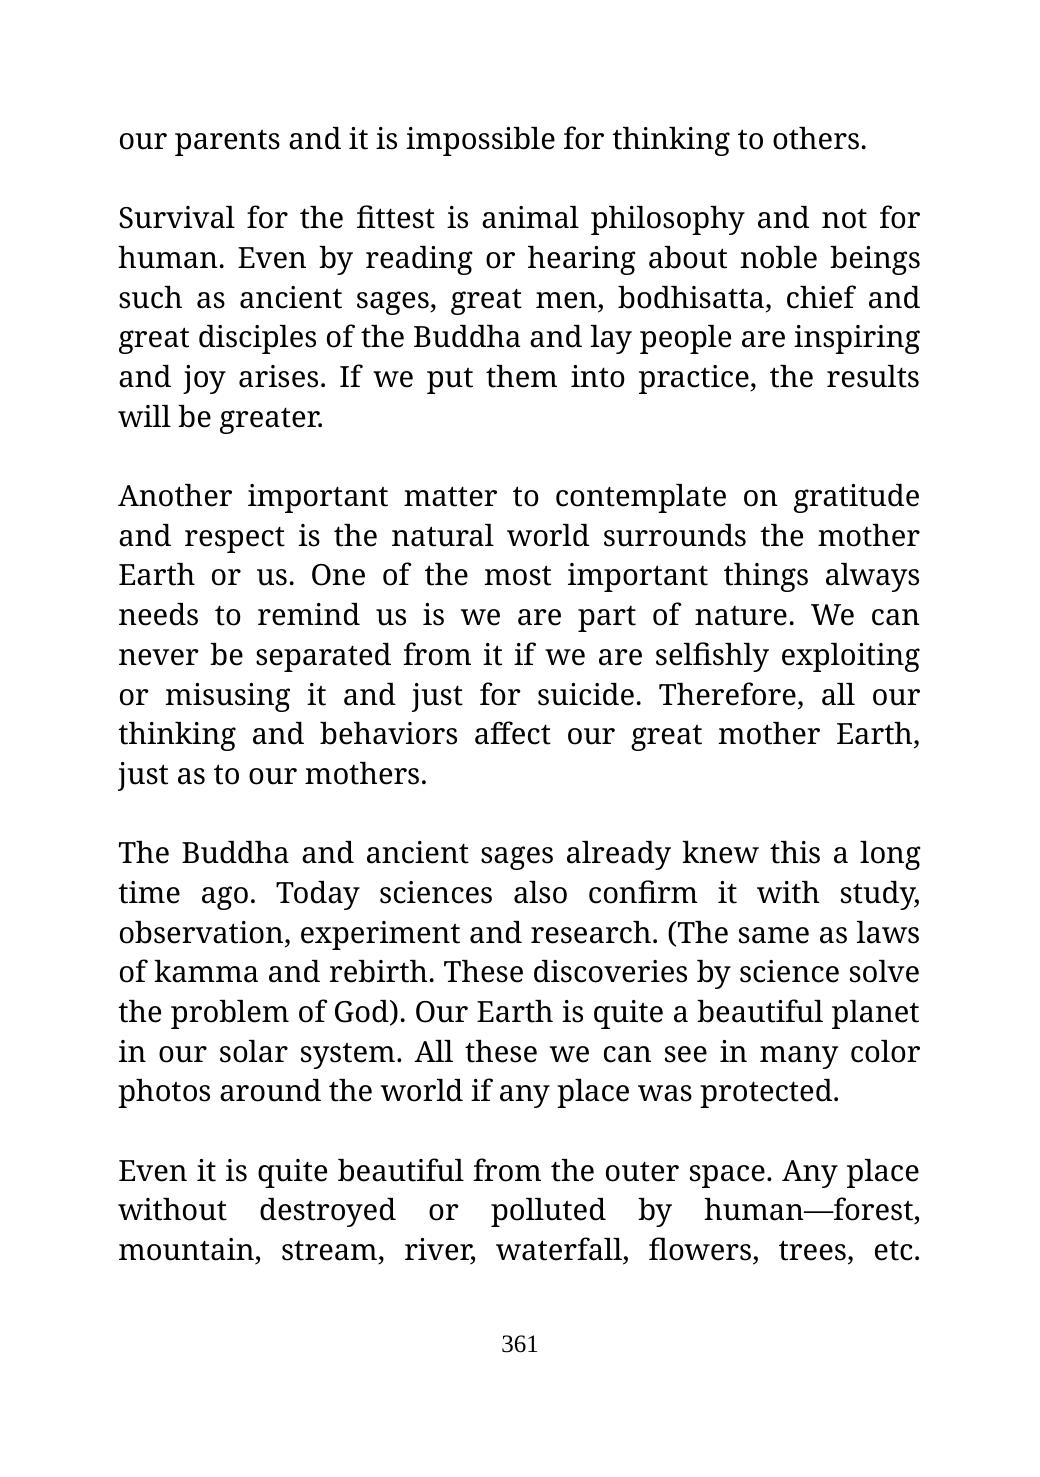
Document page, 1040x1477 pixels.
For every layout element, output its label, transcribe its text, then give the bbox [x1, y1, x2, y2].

text our parents and it is impossible for thinking to others. Survival for the fittest is animal philosophy and not for human. Even by reading or hearing about noble beings such as ancient sages, great men, bodhisatta, chief and great disciples of the Buddha and lay people are inspiring and joy arises. If we put them into practice, the results will be greater. Another important matter to contemplate on gratitude and respect is the natural world surrounds the mother Earth or us. One of the most important things always needs to remind us is we are part of nature. We can never be separated from it if we are selfishly exploiting or misusing it and just for suicide. Therefore, all our thinking and behaviors affect our great mother Earth, just as to our mothers. The Buddha and ancient sages already knew this a long time ago. Today sciences also confirm it with study, observation, experiment and research. (The same as laws of kamma and rebirth. These discoveries by science solve the problem of God). Our Earth is quite a beautiful planet in our solar system. All these we can see in many color photos around the world if any place was protected. Even it is quite beautiful from the outer space. Any place without destroyed or polluted by human—forest, mountain, stream, river, waterfall, flowers, trees, etc. [118, 118, 922, 1269]
